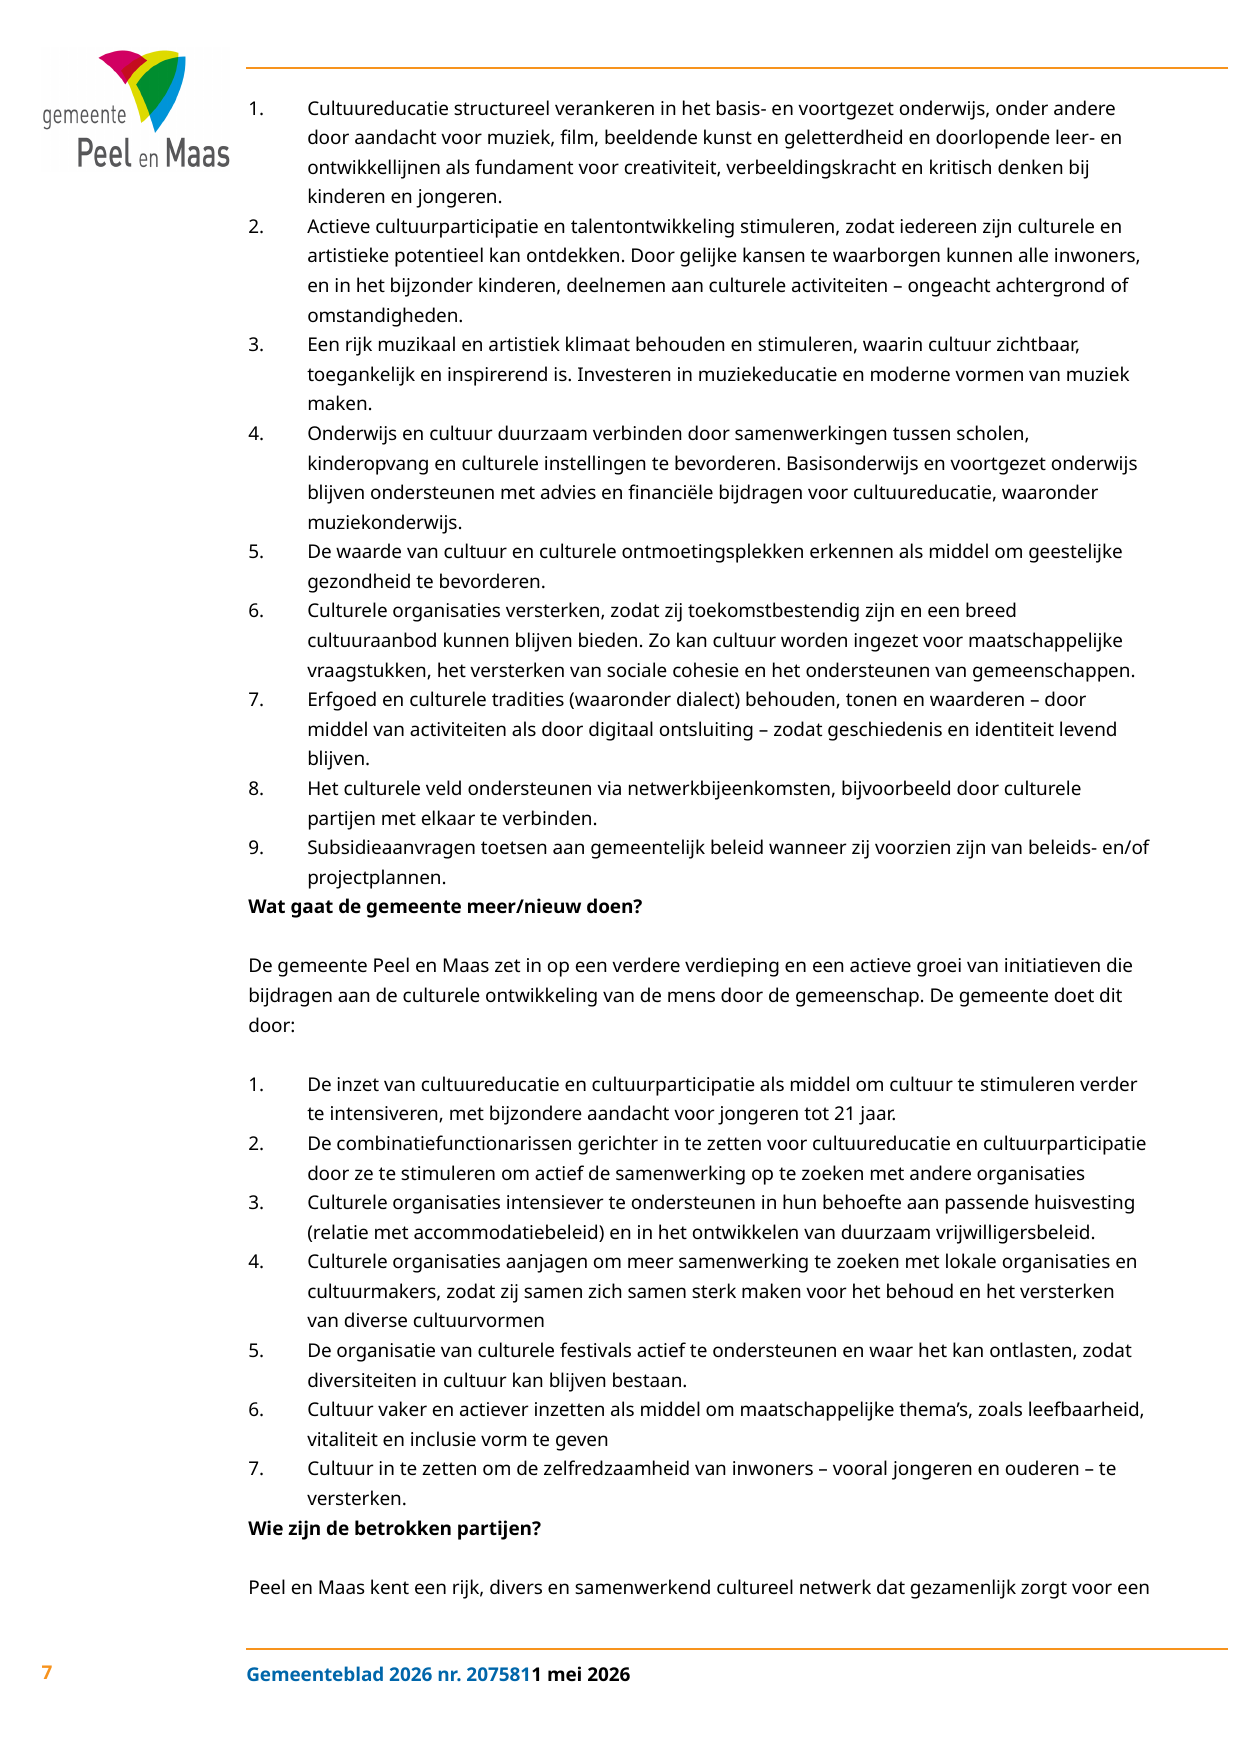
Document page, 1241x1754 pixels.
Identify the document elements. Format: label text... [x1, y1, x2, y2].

list Cultuur vaker en actiever inzetten als middel om maatschappelijke thema’s, zoals leefbaarheid, vitaliteit en inclusie vorm te geven [248, 1396, 1152, 1452]
list Cultuur in te zetten om de zelfredzaamheid van inwoners – vooral jongeren en ouderen – te versterken. [248, 1456, 1152, 1511]
list Culturele organisaties versterken, zodat zij toekomstbestendig zijn en een breed cultuuraanbod kunnen blijven bieden. Zo kan cultuur worden ingezet voor maatschappelijke vraagstukken, het versterken van sociale cohesie en het ondersteunen van gemeenschappen. [248, 598, 1152, 683]
list Actieve cultuurparticipatie en talentontwikkeling stimuleren, zodat iedereen zijn culturele en artistieke potentieel kan ontdekken. Door gelijke kansen te waarborgen kunnen alle inwoners, en in het bijzonder kinderen, deelnemen aan culturele activiteiten – ongeacht achtergrond of omstandigheden. [248, 213, 1152, 328]
text Peel en Maas kent een rijk, divers en samenwerkend cultureel netwerk dat gezamenlijk zorgt voor een [248, 1574, 1152, 1600]
list Subsidieaanvragen toetsen aan gemeentelijk beleid wanneer zij voorzien zijn van beleids- en/of projectplannen. [248, 834, 1152, 890]
list Een rijk muzikaal en artistiek klimaat behouden en stimuleren, waarin cultuur zichtbaar, toegankelijk en inspirerend is. Investeren in muziekeducatie en moderne vormen van muziek maken. [248, 331, 1152, 416]
text De gemeente Peel en Maas zet in op een verdere verdieping en een actieve groei van initiatieven die bijdragen aan de culturele ontwikkeling van de mens door de gemeenschap. De gemeente doet dit door: [248, 953, 1152, 1038]
list Cultuureducatie structureel verankeren in het basis- en voortgezet onderwijs, onder andere door aandacht voor muziek, film, beeldende kunst en geletterdheid en doorlopende leer- en ontwikkellijnen als fundament voor creativiteit, verbeeldingskracht en kritisch denken bij kinderen en jongeren. [248, 95, 1152, 209]
list Culturele organisaties intensiever te ondersteunen in hun behoefte aan passende huisvesting (relatie met accommodatiebeleid) en in het ontwikkelen van duurzaam vrijwilligersbeleid. [248, 1189, 1152, 1245]
list De waarde van cultuur en culturele ontmoetingsplekken erkennen als middel om geestelijke gezondheid te bevorderen. [248, 538, 1152, 594]
text Wie zijn de betrokken partijen? [248, 1515, 1152, 1541]
list De organisatie van culturele festivals actief te ondersteunen en waar het kan ontlasten, zodat diversiteiten in cultuur kan blijven bestaan. [248, 1337, 1152, 1393]
list Onderwijs en cultuur duurzaam verbinden door samenwerkingen tussen scholen, kinderopvang en culturele instellingen te bevorderen. Basisonderwijs en voortgezet onderwijs blijven ondersteunen met advies en financiële bijdragen voor cultuureducatie, waaronder muziekonderwijs. [248, 420, 1152, 535]
list De inzet van cultuureducatie en cultuurparticipatie als middel om cultuur te stimuleren verder te intensiveren, met bijzondere aandacht voor jongeren tot 21 jaar. [248, 1071, 1152, 1126]
list Erfgoed en culturele tradities (waaronder dialect) behouden, tonen en waarderen – door middel van activiteiten als door digitaal ontsluiting – zodat geschiedenis en identiteit levend blijven. [248, 686, 1152, 771]
list Het culturele veld ondersteunen via netwerkbijeenkomsten, bijvoorbeeld door culturele partijen met elkaar te verbinden. [248, 775, 1152, 831]
list Culturele organisaties aanjagen om meer samenwerking te zoeken met lokale organisaties en cultuurmakers, zodat zij samen zich samen sterk maken voor het behoud en het versterken van diverse cultuurvormen [248, 1248, 1152, 1333]
list De combinatiefunctionarissen gerichter in te zetten voor cultuureducatie en cultuurparticipatie door ze te stimuleren om actief de samenwerking op te zoeken met andere organisaties [248, 1130, 1152, 1186]
picture [41, 47, 231, 172]
text Wat gaat de gemeente meer/nieuw doen? [248, 893, 1152, 919]
